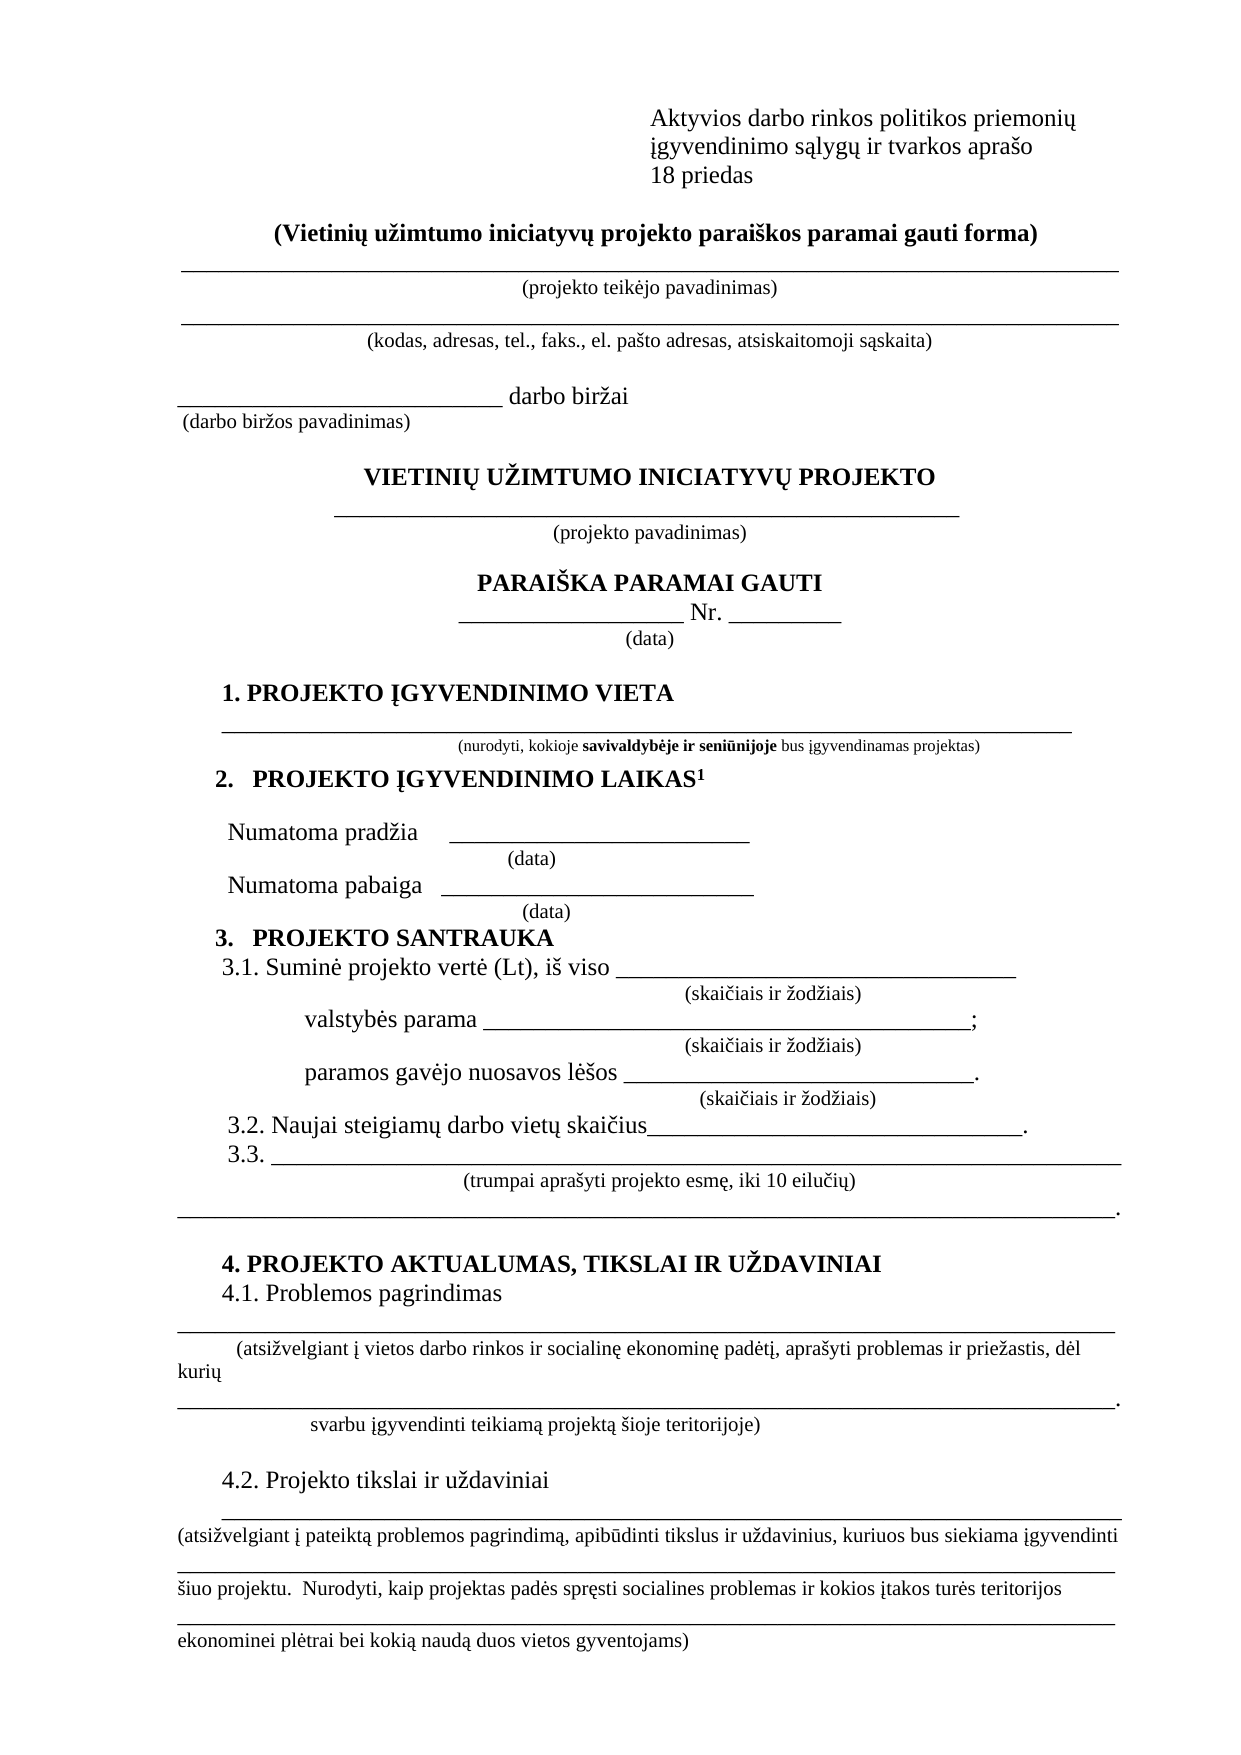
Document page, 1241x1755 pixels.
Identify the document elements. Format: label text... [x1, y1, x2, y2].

text 4. Projekto aktualumas, tikslai ir uždaviniai [177, 1249, 1122, 1278]
text 3.1. Suminė projekto vertė (Lt), iš viso ________________________________ [177, 952, 1122, 980]
text ___________________________________________________________________________ [177, 1547, 1122, 1575]
text ___________________________________________________________________________ [177, 246, 1122, 275]
text (data) [177, 899, 1122, 923]
text (atsižvelgiant į vietos darbo rinkos ir socialinę ekonominę padėtį, aprašyti problemas ir priežastis, dėl kurių [177, 1335, 1122, 1383]
text Numatoma pabaiga _________________________ [225, 870, 1122, 899]
text ___________________________________________________________________________. [177, 1383, 1122, 1412]
text (trumpai aprašyti projekto esmę, iki 10 eilučių) [227, 1168, 1122, 1192]
text ekonominei plėtrai bei kokią naudą duos vietos gyventojams) [177, 1628, 1122, 1652]
text ____________________________________________________________________ [177, 707, 1122, 736]
text 3.3. ____________________________________________________________________ [227, 1139, 1122, 1168]
text (skaičiais ir žodžiais) [177, 980, 1122, 1004]
text ___________________________________________________________________________. [177, 1192, 1122, 1220]
text (nurodyti, kokioje savivaldybėje ir seniūnijoje bus įgyvendinamas projektas) [177, 736, 1122, 764]
text (data) [177, 625, 1122, 649]
text šiuo projektu. Nurodyti, kaip projektas padės spręsti socialines problemas ir kokios įtakos turės teritorijos [177, 1575, 1122, 1599]
text Numatoma pradžia ________________________ [177, 817, 1122, 846]
text ___________________________________________________________________________ [177, 1599, 1122, 1628]
text svarbu įgyvendinti teikiamą projektą šioje teritorijoje) [177, 1412, 1122, 1436]
text (darbo biržos pavadinimas) [177, 409, 1122, 433]
text ___________________________________________________________________________ [177, 1307, 1122, 1335]
text __________________________________________________ [177, 491, 1122, 520]
text 4.2. Projekto tikslai ir uždaviniai [177, 1465, 1122, 1494]
text (projekto pavadinimas) [177, 520, 1122, 544]
text paramos gavėjo nuosavos lėšos ____________________________. [177, 1057, 1122, 1086]
text (data) [177, 846, 1122, 870]
text __________________ Nr. _________ [177, 597, 1122, 625]
text (atsižvelgiant į pateiktą problemos pagrindimą, apibūdinti tikslus ir uždavinius, kuriuos bus siekiama įgyvendinti [177, 1523, 1122, 1547]
text valstybės parama _______________________________________; [177, 1004, 1122, 1033]
text (skaičiais ir žodžiais) [177, 1086, 1122, 1110]
text 18 priedas [650, 160, 1122, 189]
text (Vietinių užimtumo iniciatyvų projekto paraiškos paramai gauti forma) [190, 218, 1122, 246]
text (skaičiais ir žodžiais) [177, 1033, 1122, 1057]
text Aktyvios darbo rinkos politikos priemonių [650, 103, 1122, 131]
text 3.2. Naujai steigiamų darbo vietų skaičius______________________________. [227, 1110, 1122, 1139]
text 2. PROJEKTO ĮGYVENDINIMO LAIKAS1 [215, 764, 1122, 793]
text 3. Projekto SANTRAUKA [215, 923, 1122, 952]
text 1. PROJEKTO ĮGYVENDINIMO VIETA [177, 678, 1122, 707]
text Paraiška paramai gauti [177, 568, 1122, 597]
text vietinių uŽimtumo iniciatyvų projekto [177, 462, 1122, 491]
text 4.1. Problemos pagrindimas [177, 1278, 1122, 1307]
text (projekto teikėjo pavadinimas) [177, 275, 1122, 299]
text (kodas, adresas, tel., faks., el. pašto adresas, atsiskaitomoji sąskaita) [177, 328, 1122, 352]
text __________________________ darbo biržai [177, 381, 1122, 409]
text ________________________________________________________________________ [177, 1494, 1122, 1523]
text įgyvendinimo sąlygų ir tvarkos aprašo [650, 131, 1122, 160]
text ___________________________________________________________________________ [177, 299, 1122, 328]
